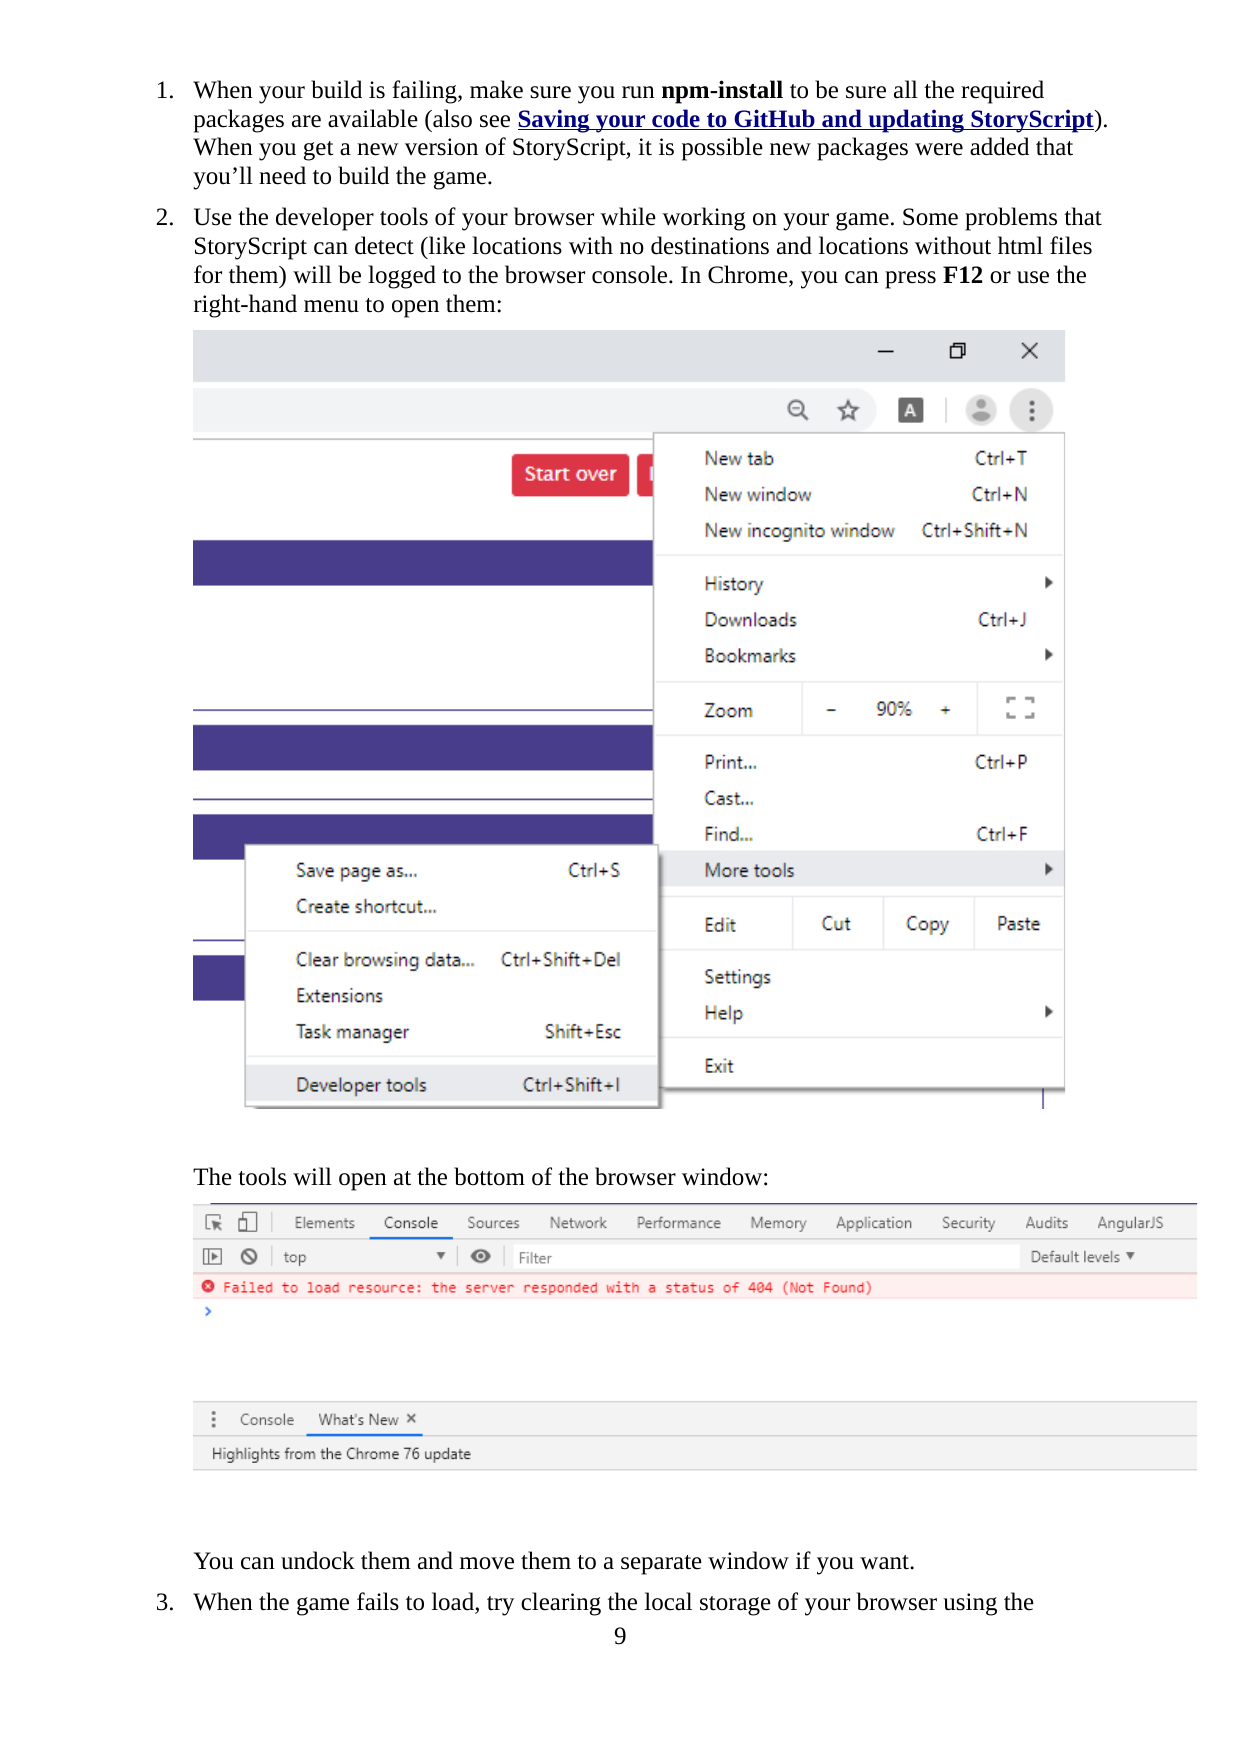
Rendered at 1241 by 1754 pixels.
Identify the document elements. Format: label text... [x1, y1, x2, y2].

list When your build is failing, make sure you run npm-install to be sure all the required packages are available (also see Saving your code to GitHub and updating StoryScript). When you get a new version of StoryScript, it is possible new packages were added that you’ll need to build the game. [156, 75, 1122, 190]
list Use the developer tools of your browser while working on your game. Some problems that StoryScript can detect (like locations with no destinations and locations without html files for them) will be logged to the browser console. In Chrome, you can press F12 or use the right-hand menu to open them: [156, 202, 1122, 317]
list When the game fails to load, try clearing the local storage of your browser using the [156, 1587, 1122, 1616]
text The tools will open at the bottom of the browser window: [193, 1162, 1122, 1191]
text You can undock them and move them to a separate window if you want. [193, 1546, 1122, 1574]
